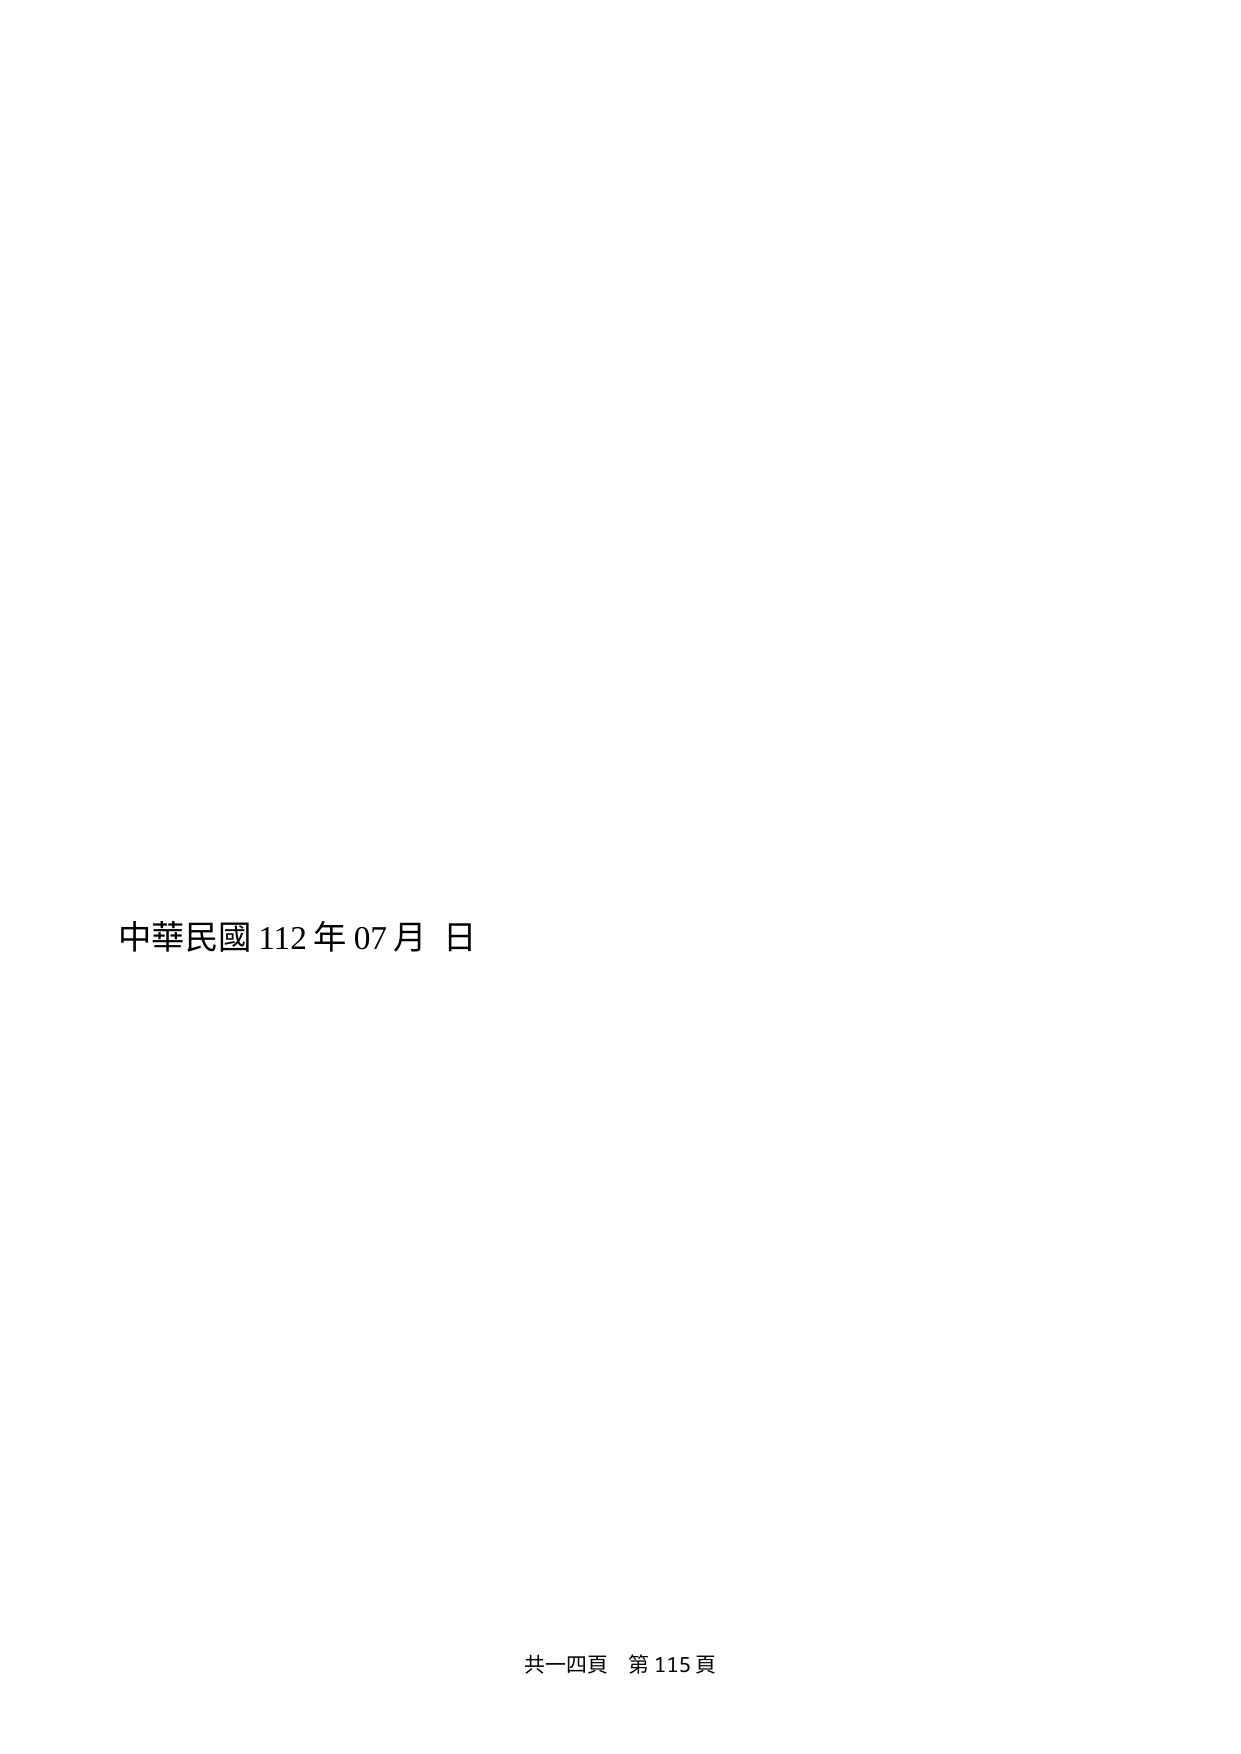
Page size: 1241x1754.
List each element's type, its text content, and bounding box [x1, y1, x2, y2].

text 中華民國112年07月 日 [118, 893, 1122, 956]
